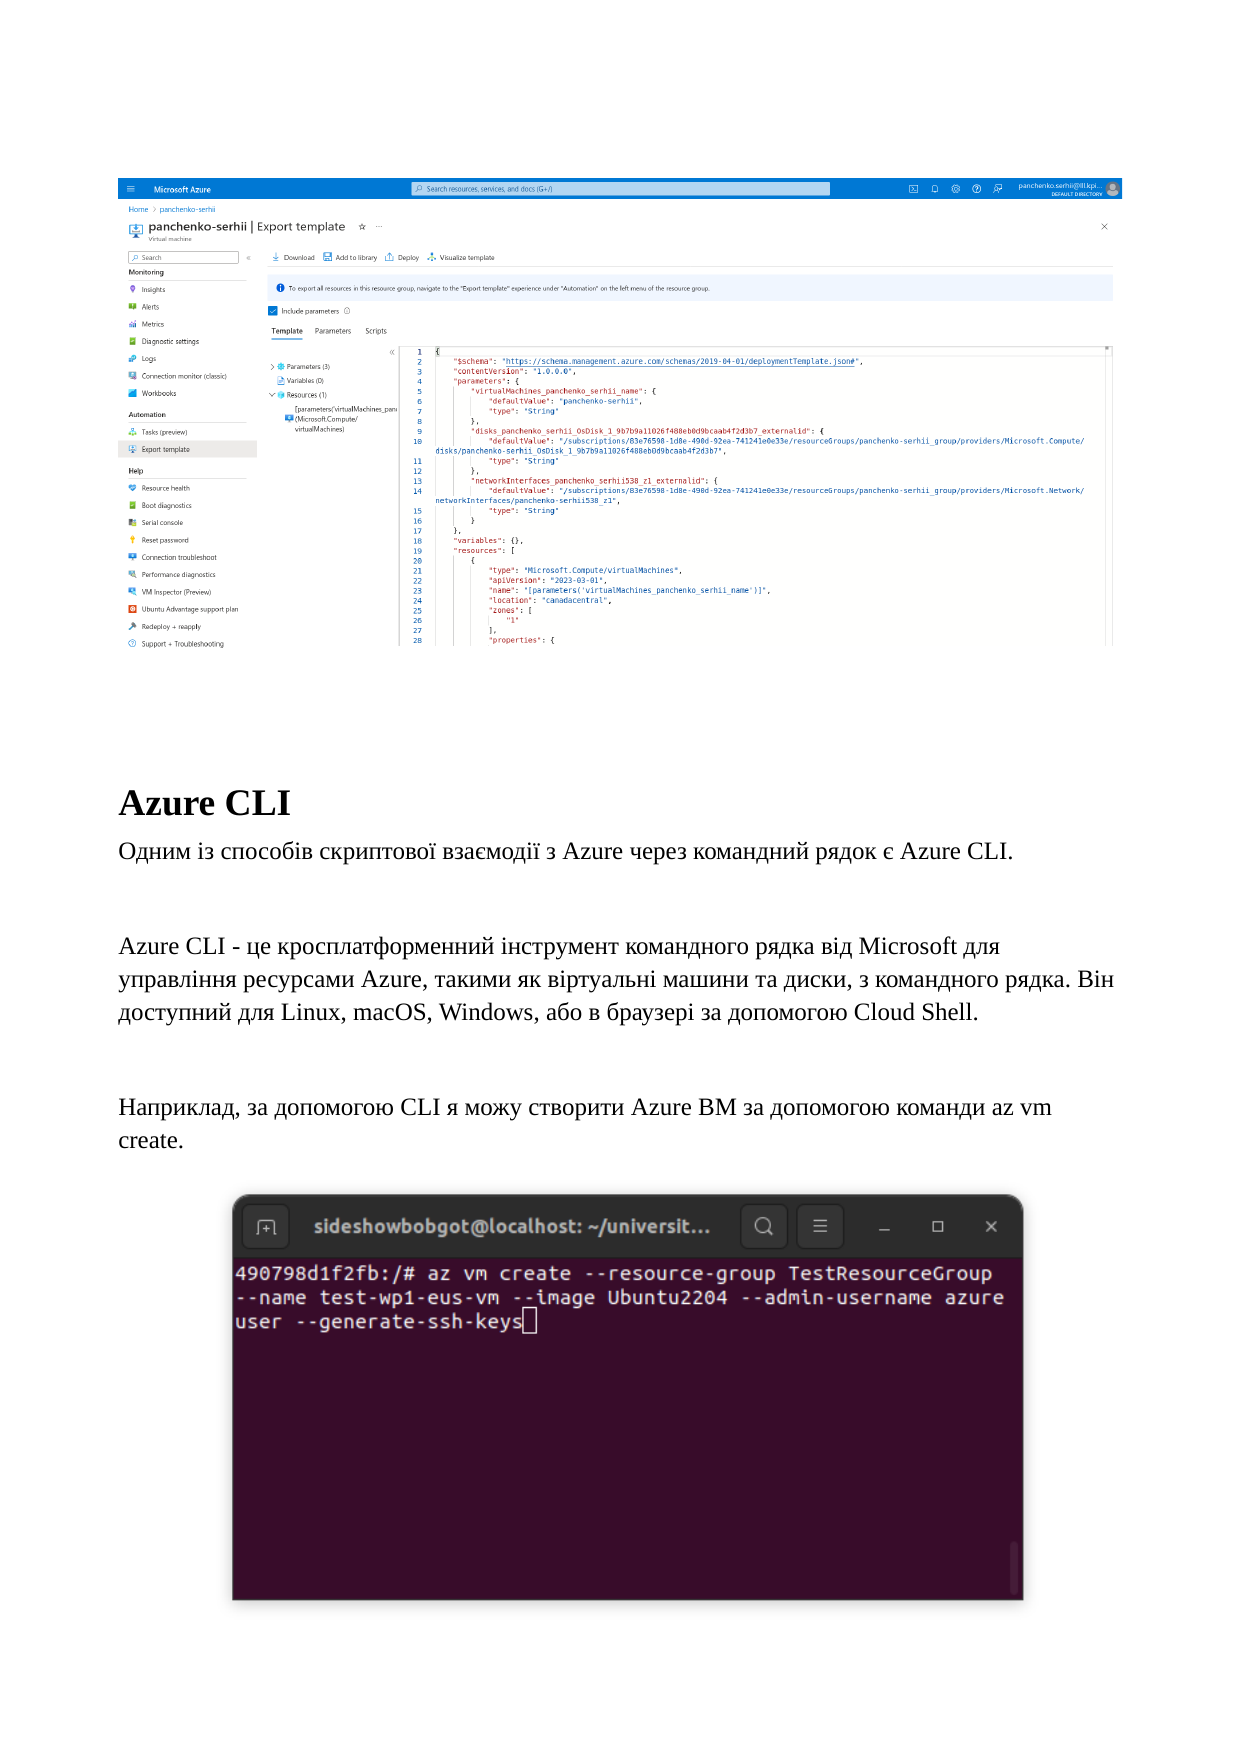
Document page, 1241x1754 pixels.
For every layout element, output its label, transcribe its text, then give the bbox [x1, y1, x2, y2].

text Наприклад, за допомогою CLI я можу створити Azure ВМ за допомогою команди az vm create. [118, 1092, 1122, 1154]
subtitle Azure CLI [118, 780, 1122, 823]
text Одним із способів скриптової взаємодії з Azure через командний рядок є Azure CLI. [118, 836, 1122, 864]
picture [199, 1165, 1057, 1638]
text Azure CLI - це кросплатформенний інструмент командного рядка від Microsoft для управління ресурсами Azure, такими як віртуальні машини та диски, з командного рядка. Він доступний для Linux, macOS, Windows, або в браузері за допомогою Cloud Shell. [118, 931, 1122, 1026]
picture [118, 178, 1123, 656]
